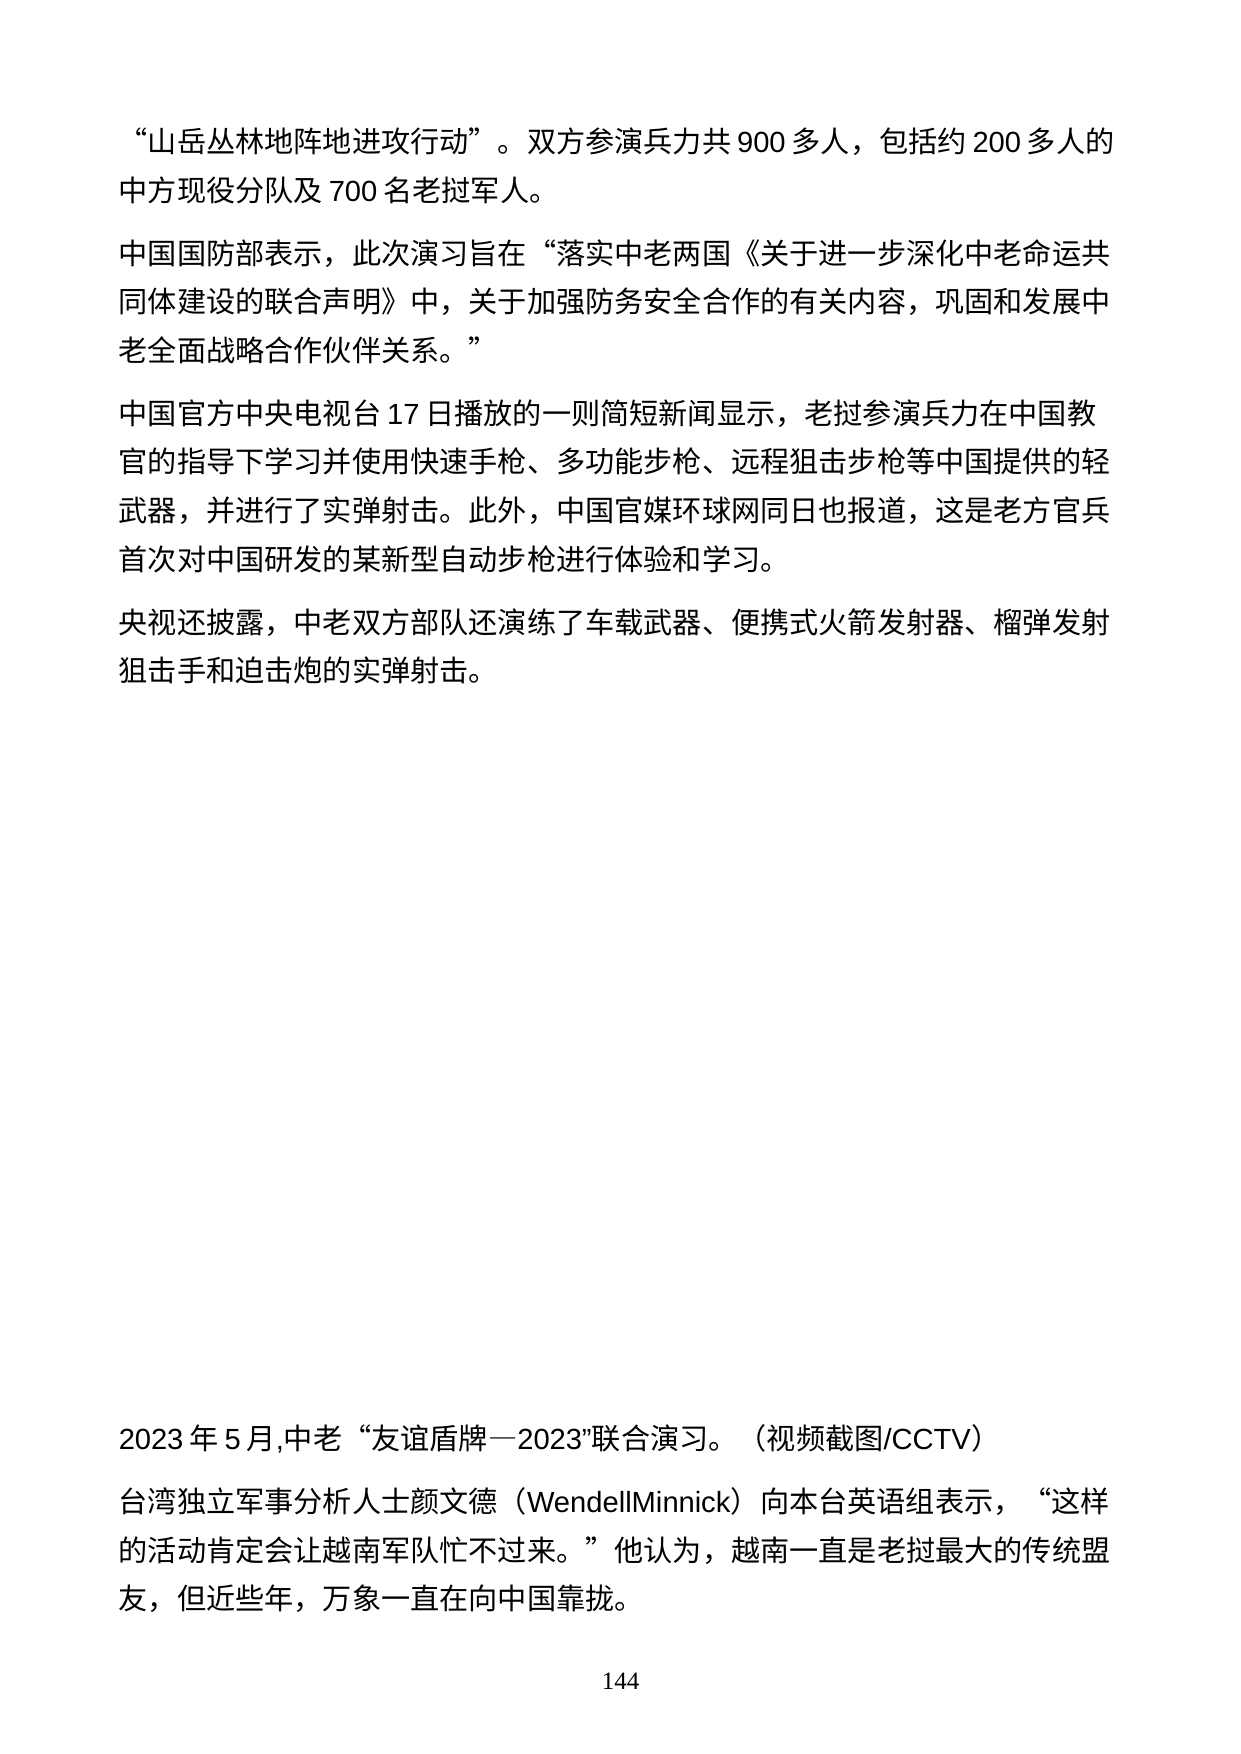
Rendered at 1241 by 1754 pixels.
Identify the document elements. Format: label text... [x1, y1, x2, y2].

text 2023年5月,中老“友谊盾牌—2023”联合演习。（视频截图/CCTV） [118, 711, 1122, 1458]
text 台湾独立军事分析人士颜文德（WendellMinnick）向本台英语组表示，“这样的活动肯定会让越南军队忙不过来。”他认为，越南一直是老挝最大的传统盟友，但近些年，万象一直在向中国靠拢。 [118, 1479, 1122, 1618]
text 央视还披露，中老双方部队还演练了车载武器、便携式火箭发射器、榴弹发射狙击手和迫击炮的实弹射击。 [118, 599, 1122, 690]
text “山岳丛林地阵地进攻行动”。双方参演兵力共900多人，包括约200多人的中方现役分队及700名老挝军人。 [118, 118, 1122, 209]
text 中国国防部表示，此次演习旨在“落实中老两国《关于进一步深化中老命运共同体建设的联合声明》中，关于加强防务安全合作的有关内容，巩固和发展中老全面战略合作伙伴关系。” [118, 230, 1122, 369]
text 中国官方中央电视台17日播放的一则简短新闻显示，老挝参演兵力在中国教官的指导下学习并使用快速手枪、多功能步枪、远程狙击步枪等中国提供的轻武器，并进行了实弹射击。此外，中国官媒环球网同日也报道，这是老方官兵首次对中国研发的某新型自动步枪进行体验和学习。 [118, 390, 1122, 578]
